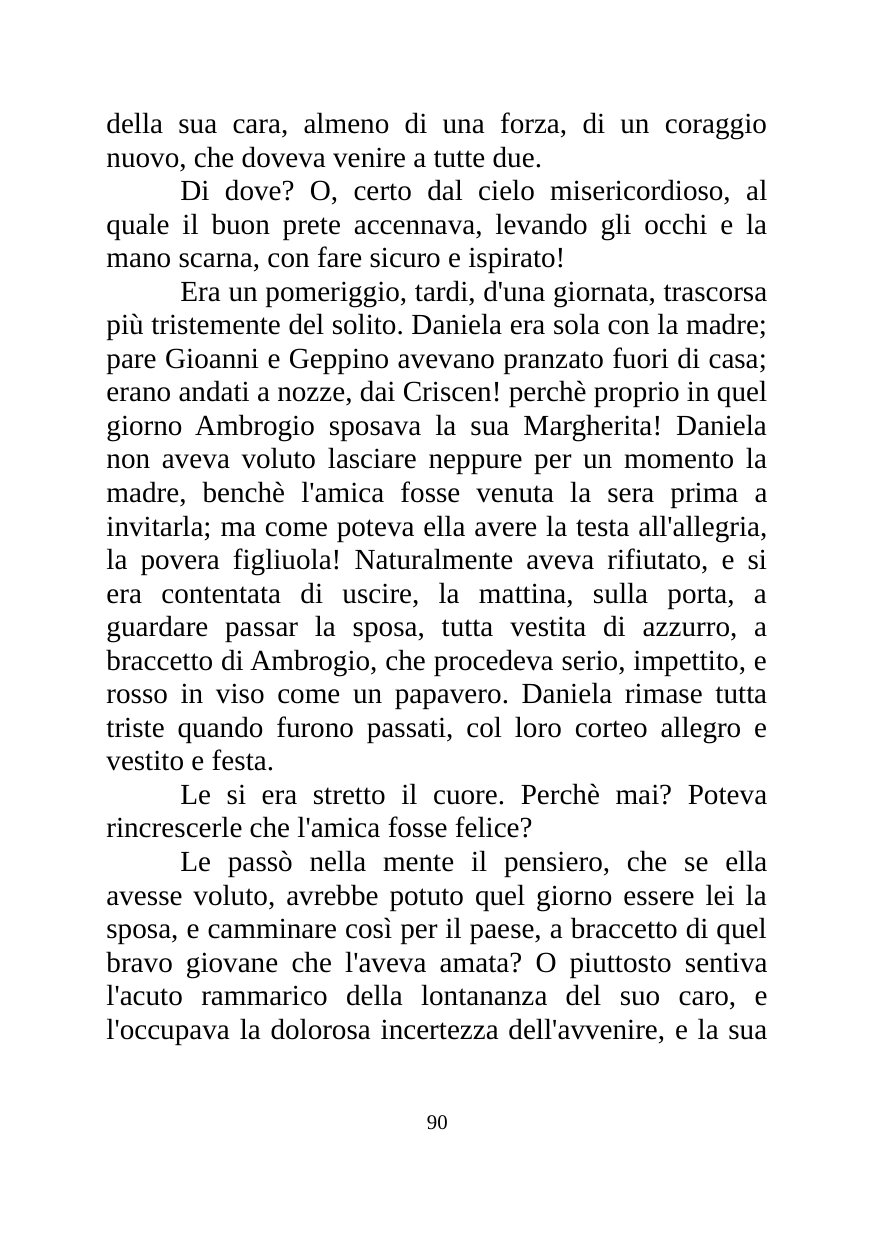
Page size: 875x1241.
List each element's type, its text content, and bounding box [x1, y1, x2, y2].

text della sua cara, almeno di una forza, di un coraggio nuovo, che doveva venire a tutte due. [106, 106, 768, 173]
text Le si era stretto il cuore. Perchè mai? Poteva rincrescerle che l'amica fosse felice? [106, 777, 768, 844]
text Le passò nella mente il pensiero, che se ella avesse voluto, avrebbe potuto quel giorno essere lei la sposa, e camminare così per il paese, a braccetto di quel bravo giovane che l'aveva amata? O piuttosto sentiva l'acuto rammarico della lontananza del suo caro, e l'occupava la dolorosa incertezza dell'avvenire, e la sua [106, 844, 768, 1045]
text Di dove? O, certo dal cielo misericordioso, al quale il buon prete accennava, levando gli occhi e la mano scarna, con fare sicuro e ispirato! [106, 173, 768, 274]
text Era un pomeriggio, tardi, d'una giornata, trascorsa più tristemente del solito. Daniela era sola con la madre; pare Gioanni e Geppino avevano pranzato fuori di casa; erano andati a nozze, dai Criscen! perchè proprio in quel giorno Ambrogio sposava la sua Margherita! Daniela non aveva voluto lasciare neppure per un momento la madre, benchè l'amica fosse venuta la sera prima a invitarla; ma come poteva ella avere la testa all'allegria, la povera figliuola! Naturalmente aveva rifiutato, e si era contentata di uscire, la mattina, sulla porta, a guardare passar la sposa, tutta vestita di azzurro, a braccetto di Ambrogio, che procedeva serio, impettito, e rosso in viso come un papavero. Daniela rimase tutta triste quando furono passati, col loro corteo allegro e vestito e festa. [106, 274, 768, 777]
